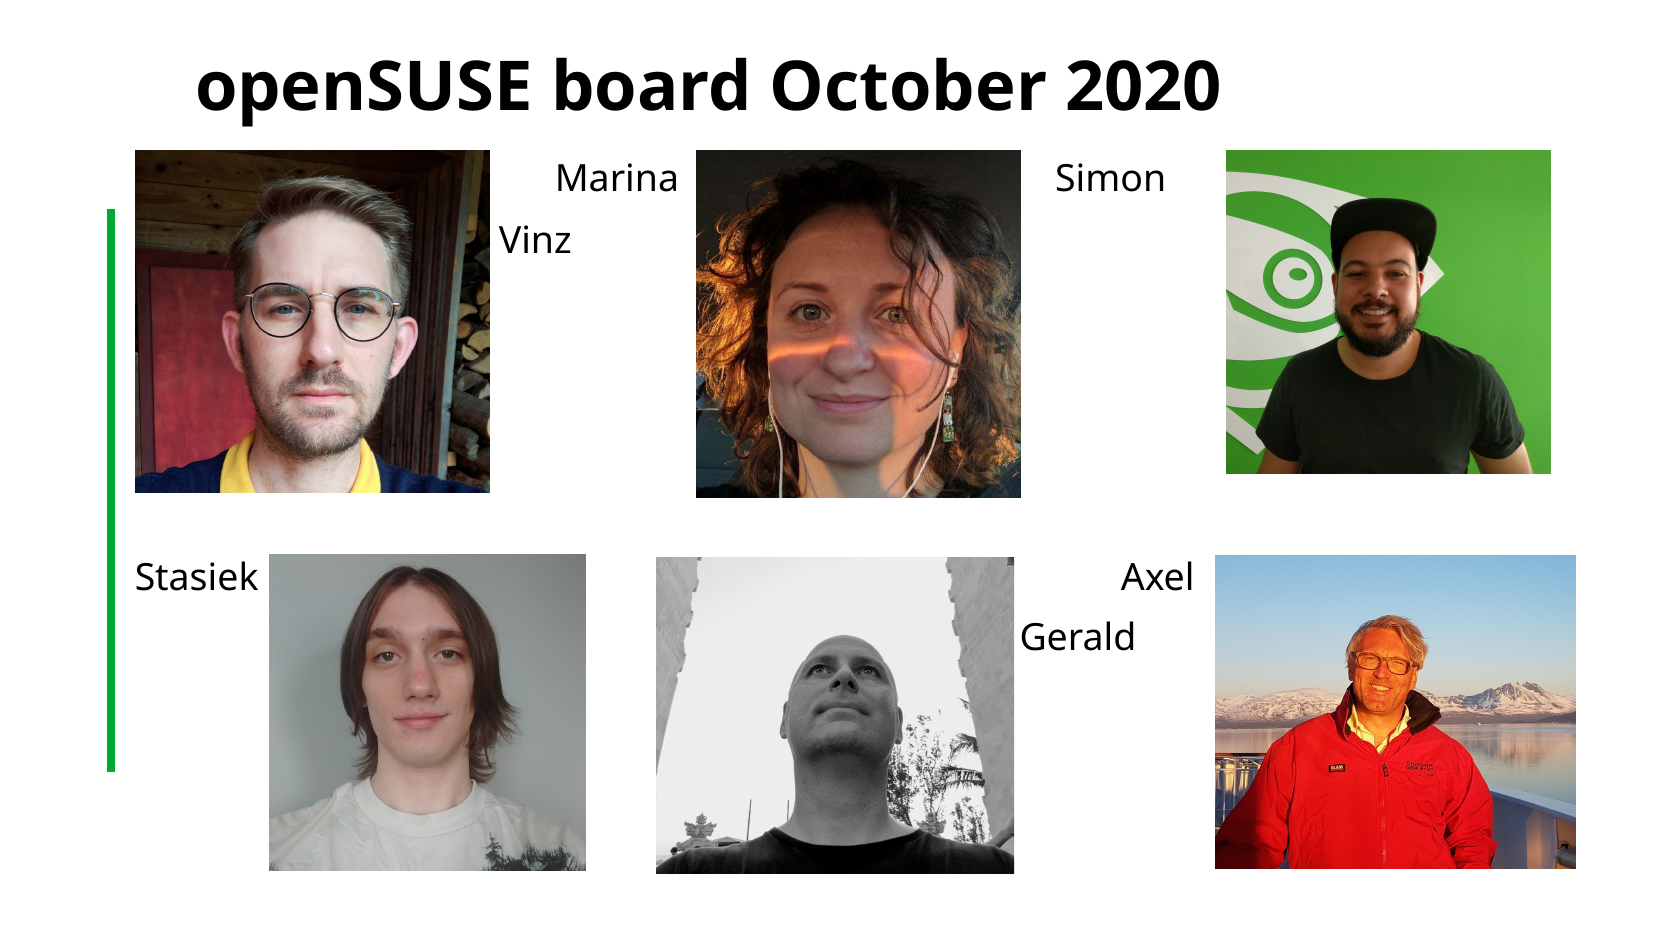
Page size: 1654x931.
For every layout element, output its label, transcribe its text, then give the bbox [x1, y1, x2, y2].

text_box Marina [540, 144, 700, 207]
text_box Gerald [1015, 602, 1156, 666]
picture [656, 557, 1015, 874]
text_box Vinz [490, 206, 631, 269]
picture [269, 554, 586, 871]
picture [696, 150, 1021, 498]
picture [1215, 555, 1576, 869]
text_box Simon [1040, 144, 1201, 207]
picture [1226, 150, 1551, 474]
text_box Stasiek [120, 542, 291, 606]
picture [135, 150, 490, 493]
text_box Axel [1106, 542, 1246, 603]
title openSUSE board October 2020 [195, 6, 1621, 162]
